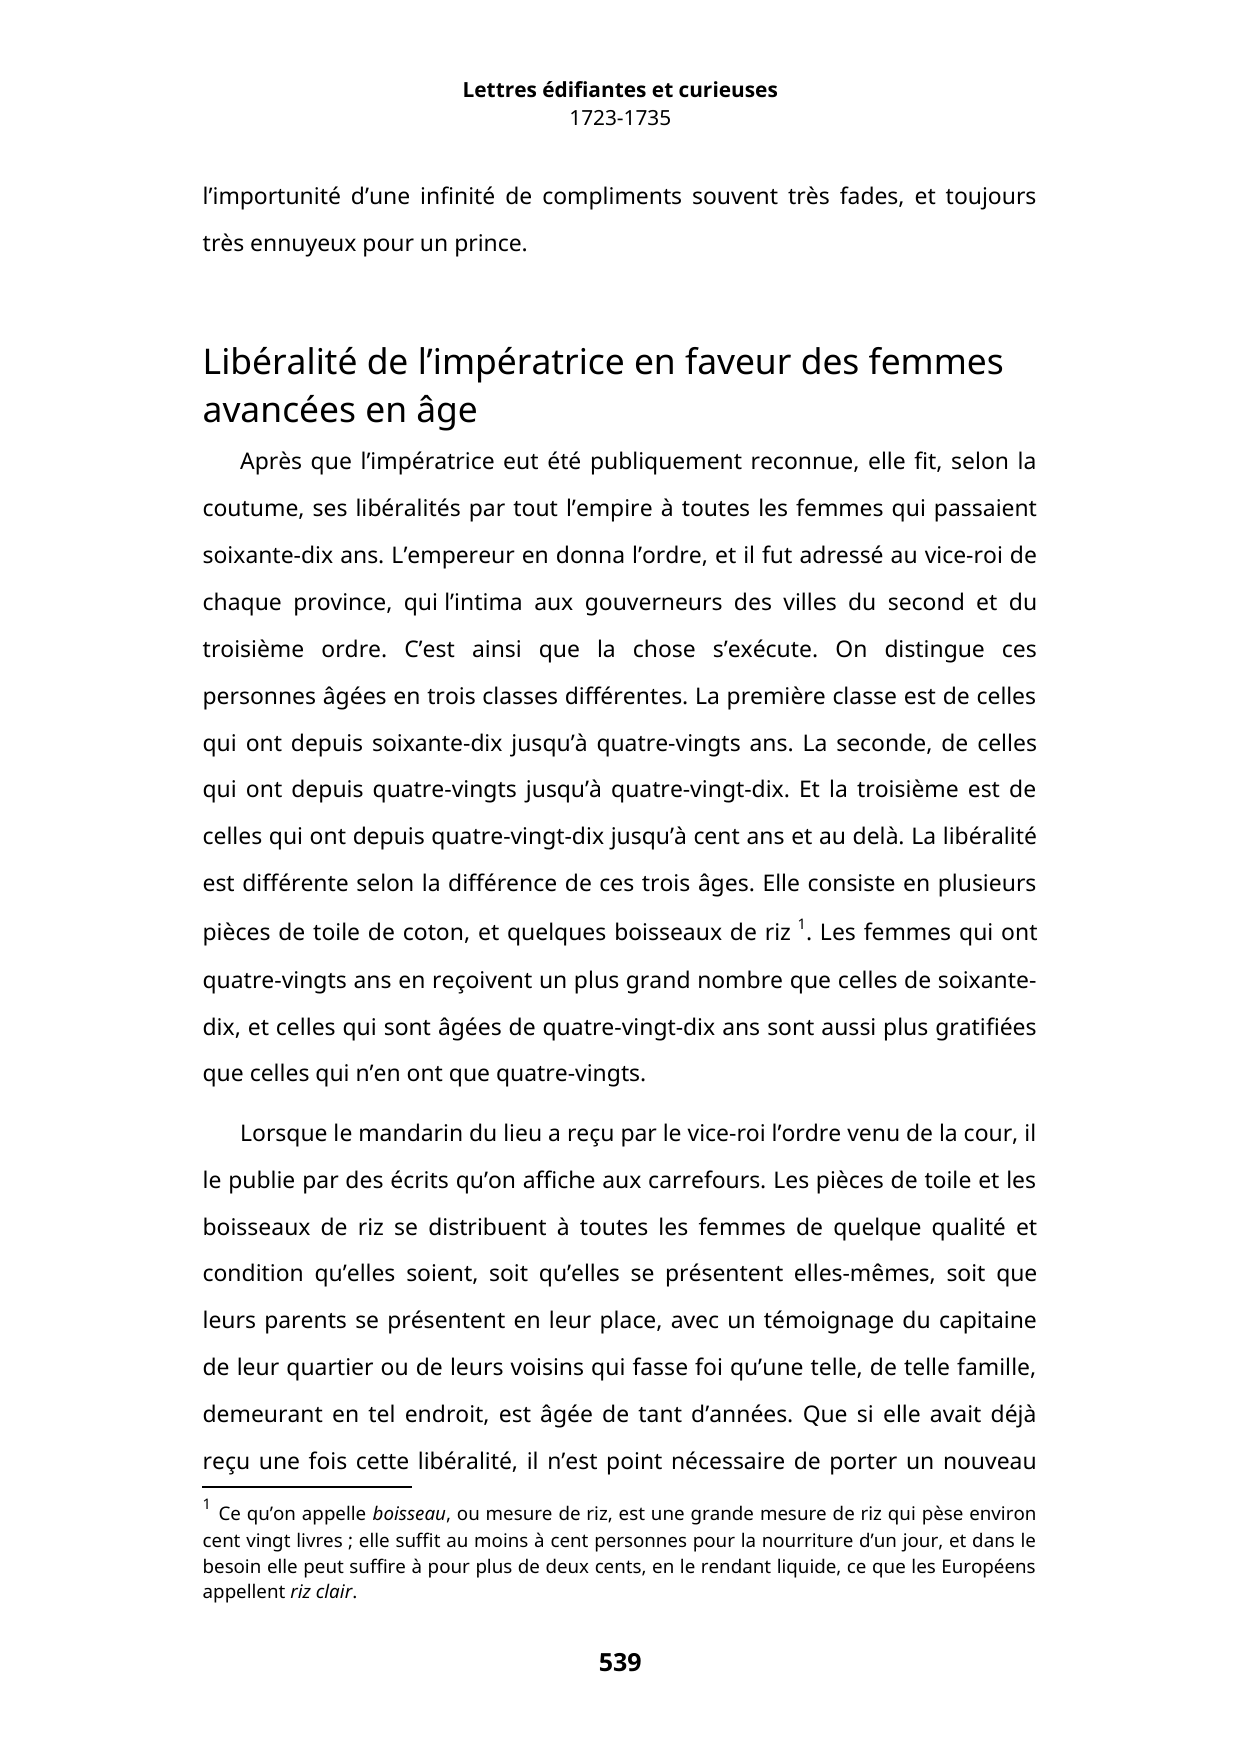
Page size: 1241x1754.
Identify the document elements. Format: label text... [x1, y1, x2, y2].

text Lorsque le mandarin du lieu a reçu par le vice-roi l’ordre venu de la cour, il le publie par des écrits qu’on affiche aux carrefours. Les pièces de toile et les boisseaux de riz se distribuent à toutes les femmes de quelque qualité et condition qu’elles soient, soit qu’elles se présentent elles-mêmes, soit que leurs parents se présentent en leur place, avec un témoignage du capitaine de leur quartier ou de leurs voisins qui fasse foi qu’une telle, de telle famille, demeurant en tel endroit, est âgée de tant d’années. Que si elle avait déjà reçu une fois cette libéralité, il n’est point nécessaire de porter un nouveau [202, 1117, 1038, 1476]
subtitle Libéralité de l’impératrice en faveur des femmes avancées en âge [202, 336, 1038, 433]
text Après que l’impératrice eut été publiquement reconnue, elle fit, selon la coutume, ses libéralités par tout l’empire à toutes les femmes qui passaient soixante-dix ans. L’empereur en donna l’ordre, et il fut adressé au vice-roi de chaque province, qui l’intima aux gouverneurs des villes du second et du troisième ordre. C’est ainsi que la chose s’exécute. On distingue ces personnes âgées en trois classes différentes. La première classe est de celles qui ont depuis soixante-dix jusqu’à quatre-vingts ans. La seconde, de celles qui ont depuis quatre-vingts jusqu’à quatre-vingt-dix. Et la troisième est de celles qui ont depuis quatre-vingt-dix jusqu’à cent ans et au delà. La libéralité est différente selon la différence de ces trois âges. Elle consiste en plusieurs pièces de toile de coton, et quelques boisseaux de riz . Les femmes qui ont quatre-vingts ans en reçoivent un plus grand nombre que celles de soixante-dix, et celles qui sont âgées de quatre-vingt-dix ans sont aussi plus gratifiées que celles qui n’en ont que quatre-vingts. [202, 445, 1038, 1089]
text Ce qu’on appelle boisseau, ou mesure de riz, est une grande mesure de riz qui pèse environ cent vingt livres ; elle suffit au moins à cent personnes pour la nourriture d’un jour, et dans le besoin elle peut suffire à pour plus de deux cents, en le rendant liquide, ce que les Européens appellent riz clair. [202, 1493, 1038, 1604]
text l’importunité d’une infinité de compliments souvent très fades, et toujours très ennuyeux pour un prince. [202, 180, 1038, 258]
